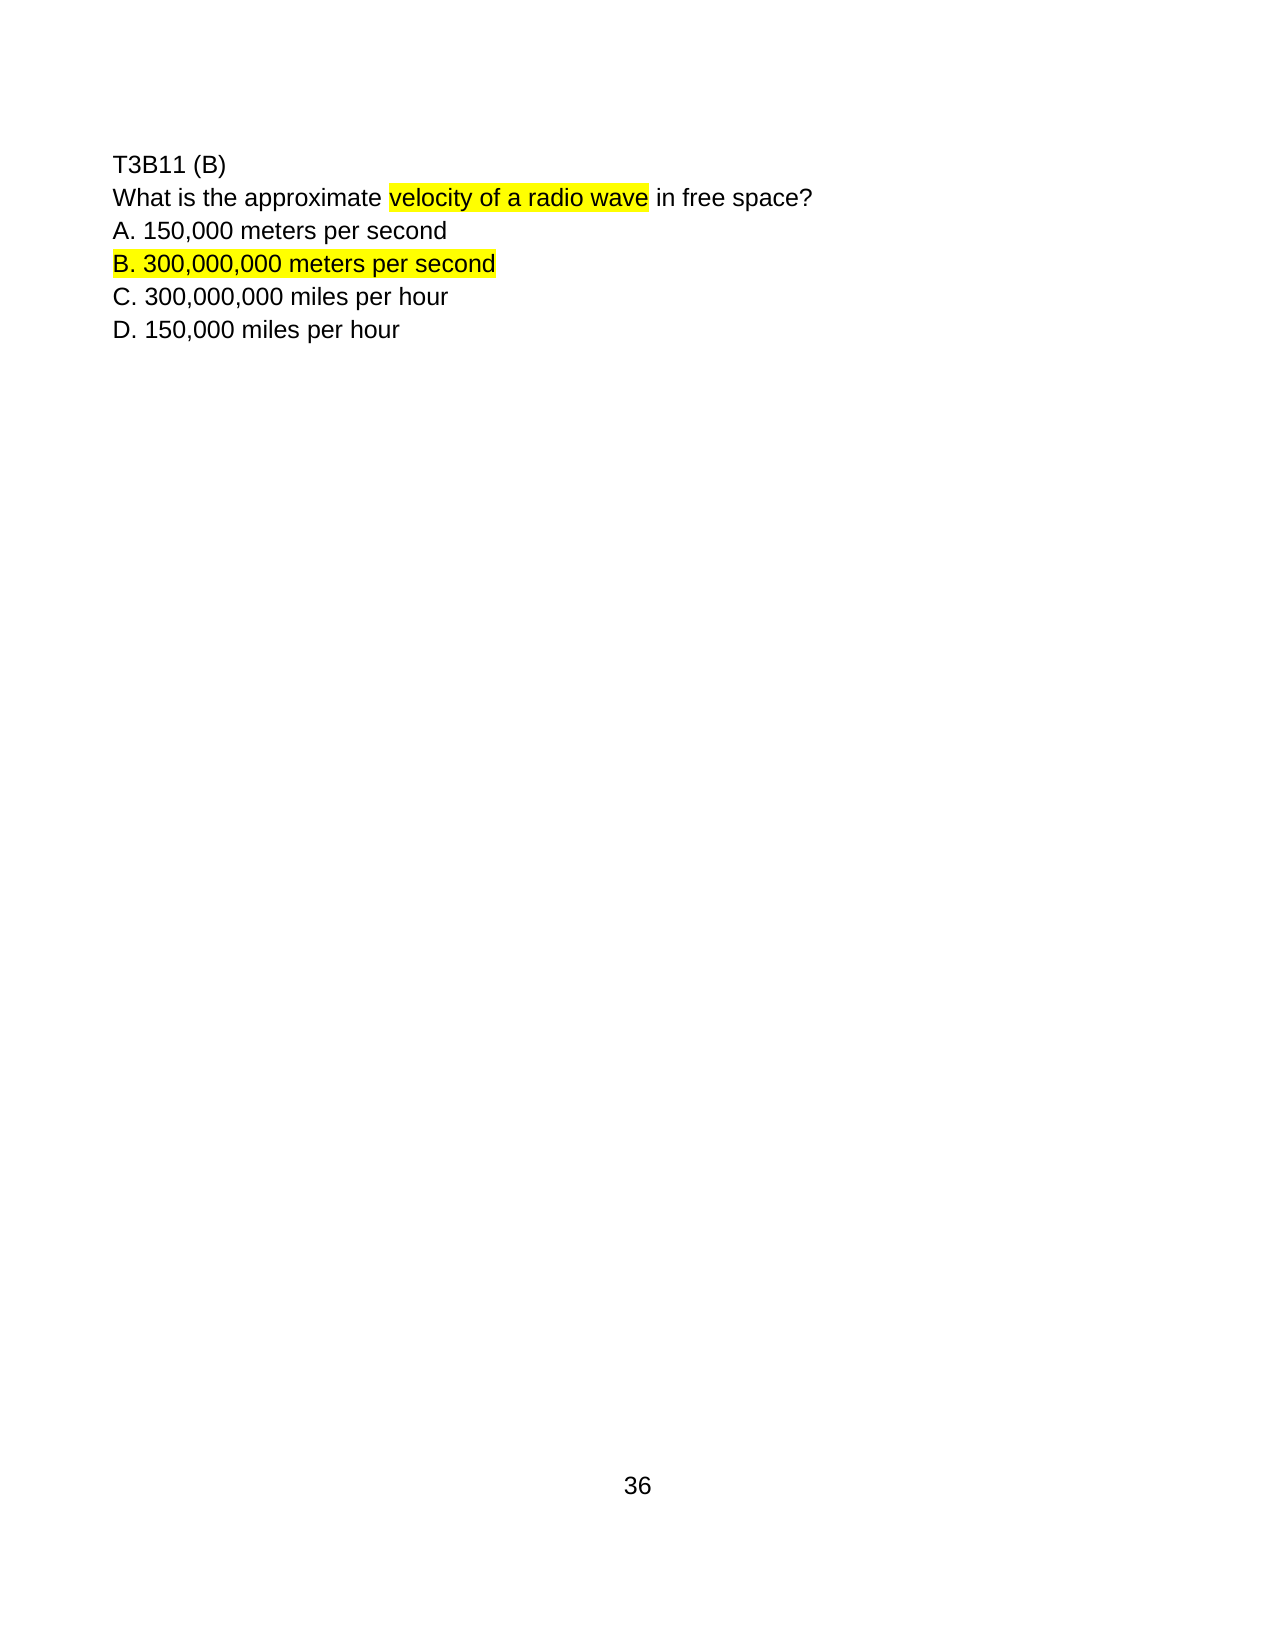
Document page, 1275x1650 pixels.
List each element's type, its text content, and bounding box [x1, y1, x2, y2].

text T3B11 (B) What is the approximate velocity of a radio wave in free space? A. 150,000 meters per second B. 300,000,000 meters per second C. 300,000,000 miles per hour D. 150,000 miles per hour [112, 150, 1162, 344]
